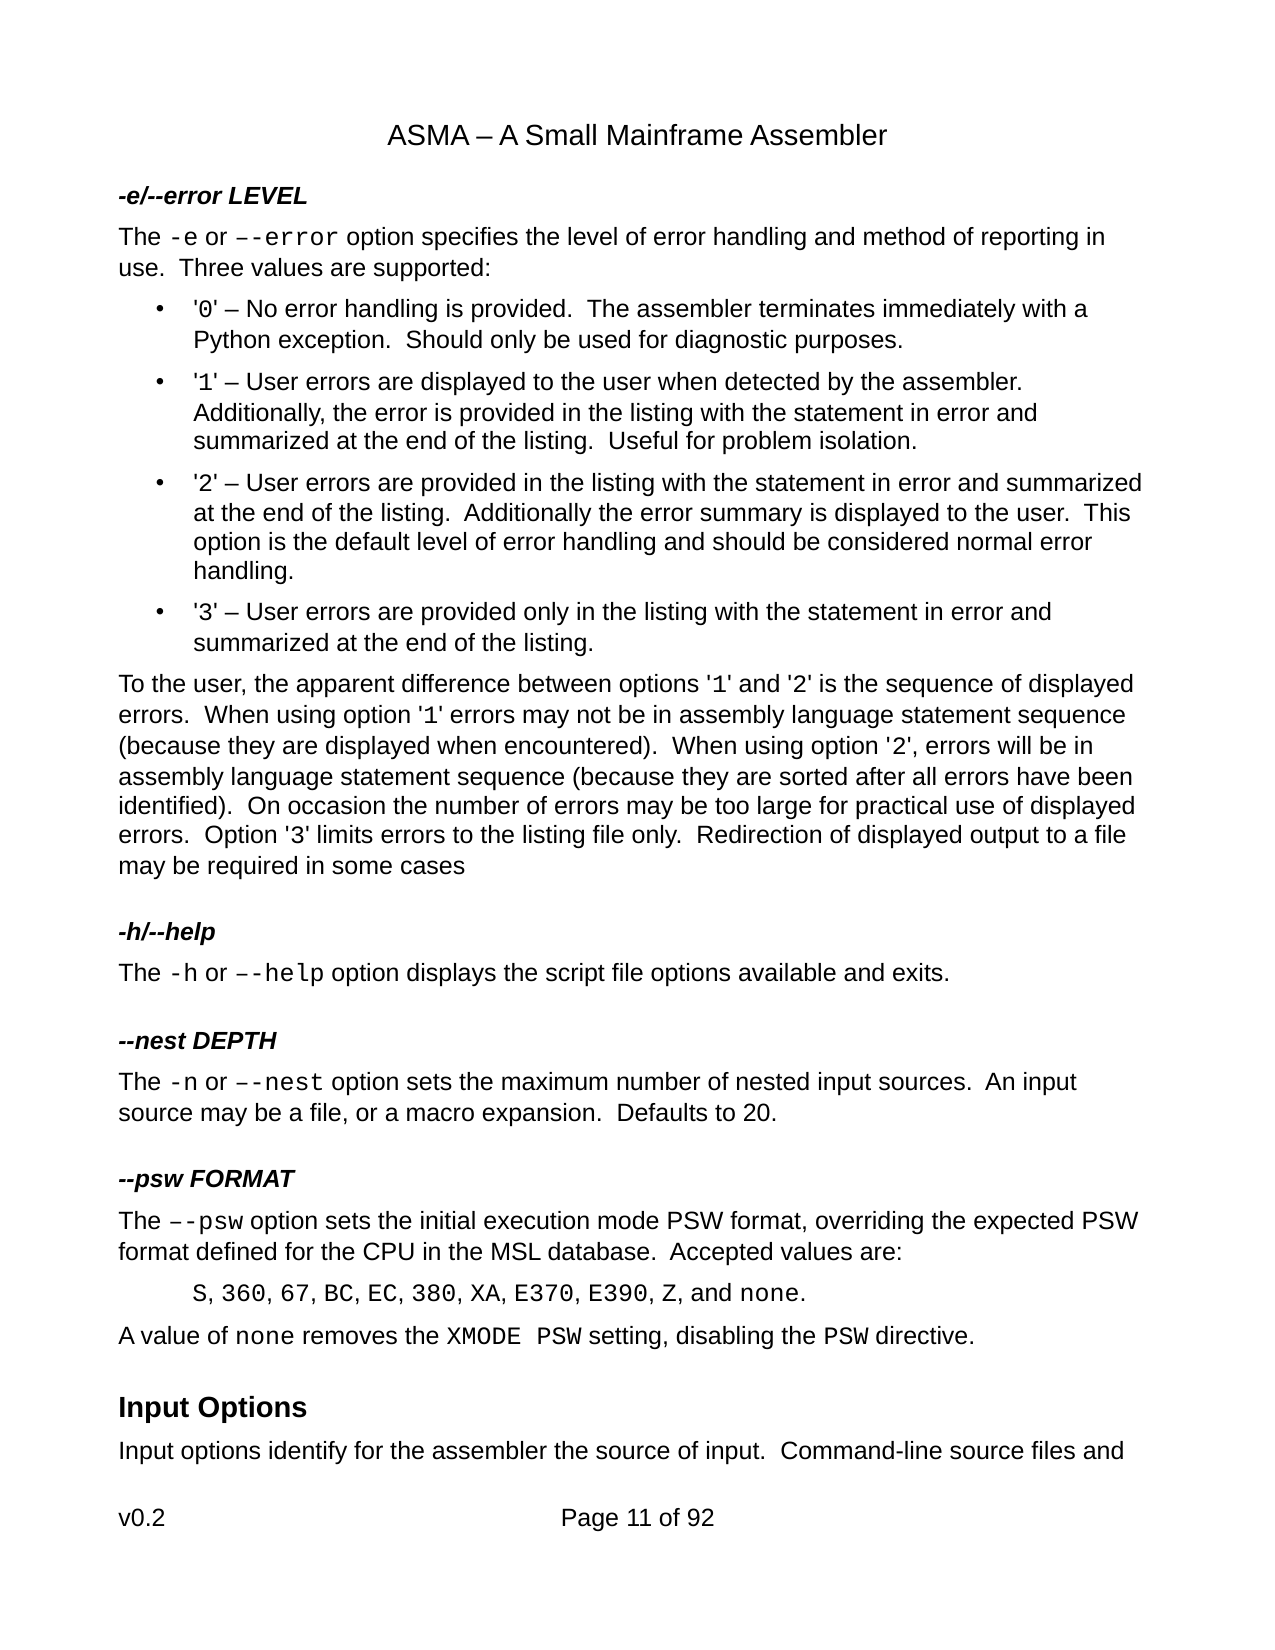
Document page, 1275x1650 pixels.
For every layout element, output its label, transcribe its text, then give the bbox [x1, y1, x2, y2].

text S, 360, 67, BC, EC, 380, XA, E370, E390, Z, and none. [192, 1278, 1157, 1309]
text The -e or –-error option specifies the level of error handling and method of reporting in use. Three values are supported: [118, 222, 1157, 282]
text The -n or –-nest option sets the maximum number of nested input sources. An input source may be a file, or a macro expansion. Defaults to 20. [118, 1067, 1157, 1127]
subtitle --nest DEPTH [118, 1026, 1157, 1055]
list '1' – User errors are displayed to the user when detected by the assembler. Additionally, the error is provided in the listing with the statement in error and summarized at the end of the listing. Useful for problem isolation. [156, 367, 1157, 455]
subtitle -e/--error LEVEL [118, 181, 1157, 210]
list '2' – User errors are provided in the listing with the statement in error and summarized at the end of the listing. Additionally the error summary is displayed to the user. This option is the default level of error handling and should be considered normal error handling. [156, 467, 1157, 585]
subtitle -h/--help [118, 917, 1157, 945]
text Input options identify for the assembler the source of input. Command-line source files and [118, 1436, 1157, 1464]
subtitle --psw FORMAT [118, 1164, 1157, 1193]
list '0' – No error handling is provided. The assembler terminates immediately with a Python exception. Should only be used for diagnostic purposes. [156, 294, 1157, 354]
subtitle Input Options [118, 1390, 1157, 1423]
text To the user, the apparent difference between options '1' and '2' is the sequence of displayed errors. When using option '1' errors may not be in assembly language statement sequence (because they are displayed when encountered). When using option '2', errors will be in assembly language statement sequence (because they are sorted after all errors have been identified). On occasion the number of errors may be too large for practical use of displayed errors. Option '3' limits errors to the listing file only. Redirection of displayed output to a file may be required in some cases [118, 669, 1157, 879]
text The -h or –-help option displays the script file options available and exits. [118, 958, 1157, 989]
list '3' – User errors are provided only in the listing with the statement in error and summarized at the end of the listing. [156, 597, 1157, 657]
text The –-psw option sets the initial execution mode PSW format, overriding the expected PSW format defined for the CPU in the MSL database. Accepted values are: [118, 1206, 1157, 1265]
text A value of none removes the XMODE PSW setting, disabling the PSW directive. [118, 1321, 1157, 1352]
